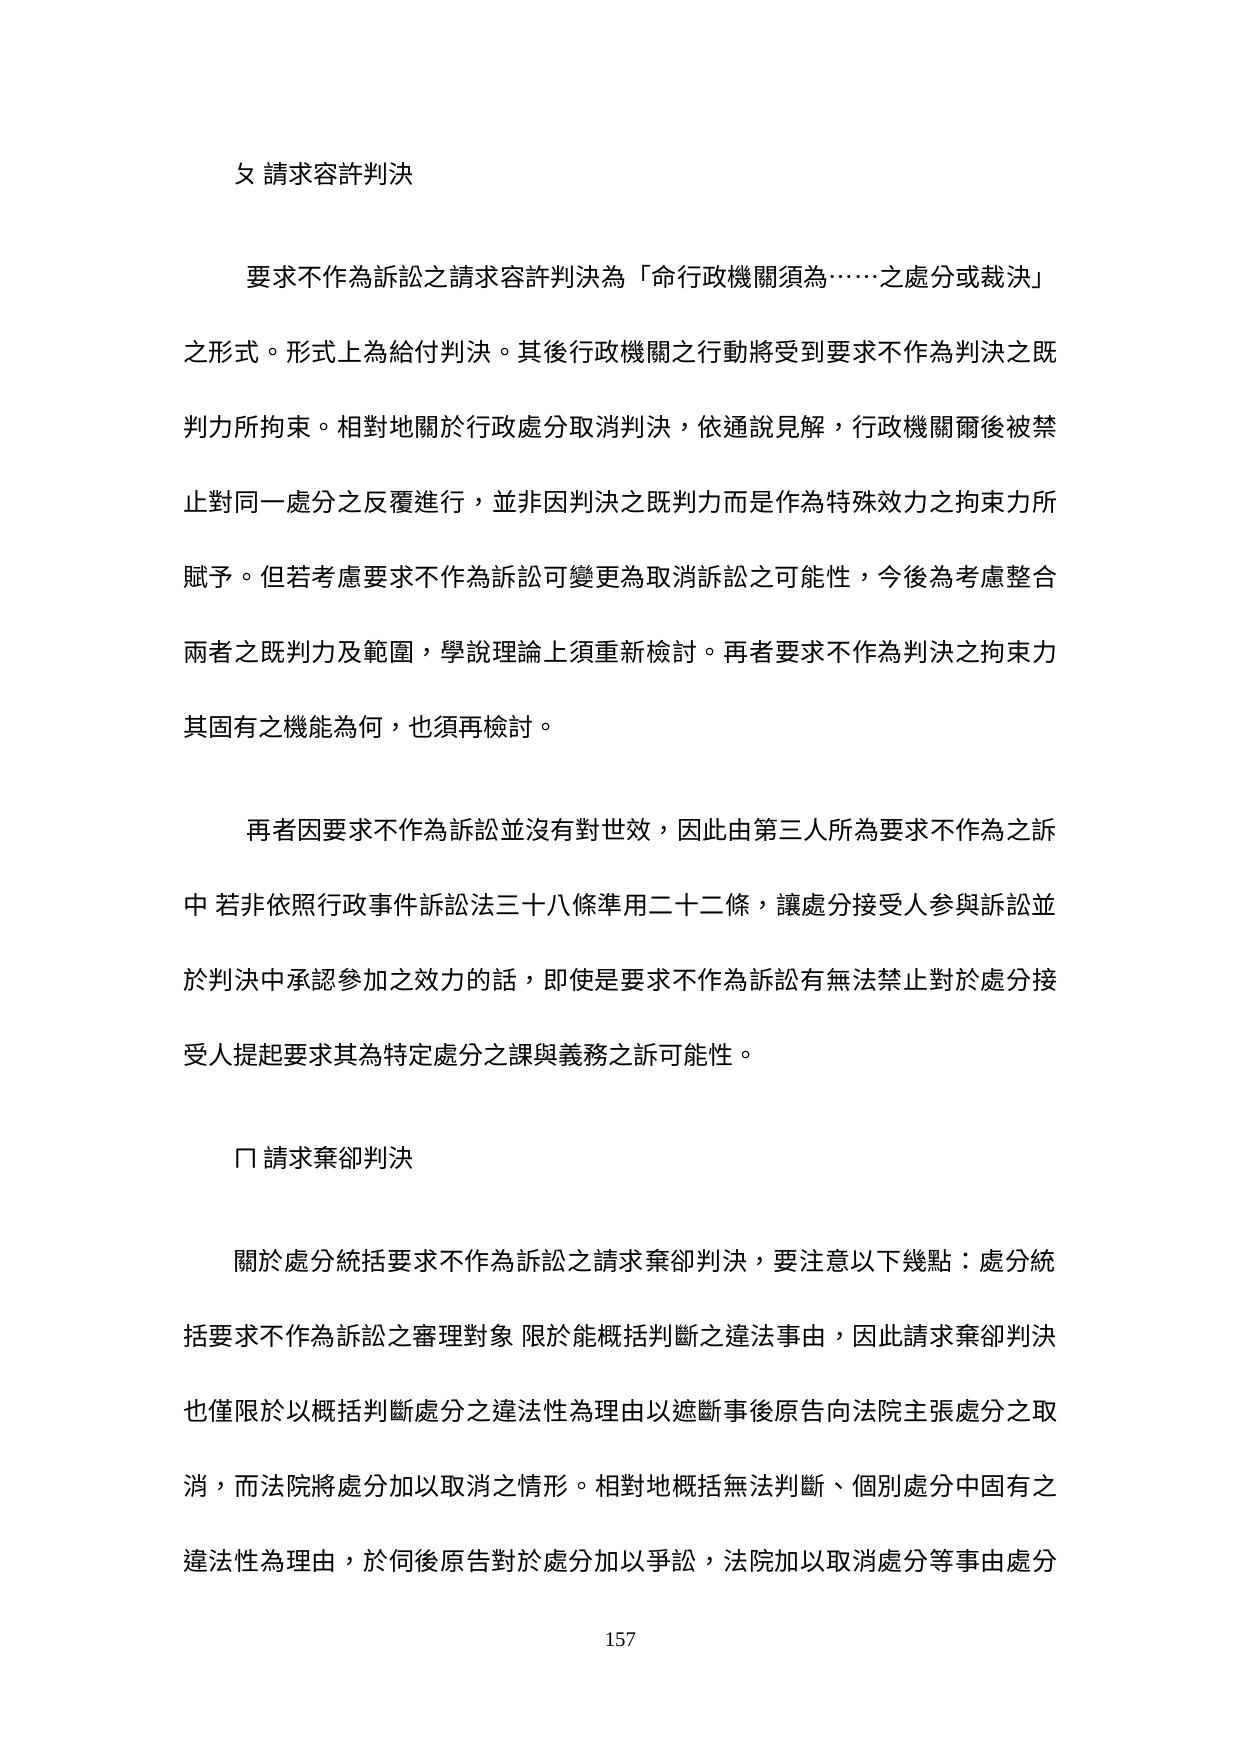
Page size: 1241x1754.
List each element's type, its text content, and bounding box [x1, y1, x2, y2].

text 再者因要求不作為訴訟並沒有對世效，因此由第三人所為要求不作為之訴中 若非依照行政事件訴訟法三十八條準用二十二條，讓處分接受人参與訴訟並於判決中承認參加之效力的話，即使是要求不作為訴訟有無法禁止對於處分接受人提起要求其為特定處分之課與義務之訴可能性。 [183, 803, 1057, 1066]
text ㄆ 請求容許判決 [183, 148, 1057, 185]
text 要求不作為訴訟之請求容許判決為「命行政機關須為……之處分或裁決」之形式。形式上為給付判決。其後行政機關之行動將受到要求不作為判決之既判力所拘束。相對地關於行政處分取消判決，依通說見解，行政機關爾後被禁止對同一處分之反覆進行，並非因判決之既判力而是作為特殊效力之拘束力所賦予。但若考慮要求不作為訴訟可變更為取消訴訟之可能性，今後為考慮整合兩者之既判力及範圍，學說理論上須重新檢討。再者要求不作為判決之拘束力其固有之機能為何，也須再檢討。 [183, 251, 1057, 738]
text ㄇ 請求棄卻判決 [183, 1131, 1057, 1169]
text 關於處分統括要求不作為訴訟之請求棄卻判決，要注意以下幾點：處分統括要求不作為訴訟之審理對象 限於能概括判斷之違法事由，因此請求棄卻判決也僅限於以概括判斷處分之違法性為理由以遮斷事後原告向法院主張處分之取消，而法院將處分加以取消之情形。相對地概括無法判斷、個別處分中固有之違法性為理由，於伺後原告對於處分加以爭訟，法院加以取消處分等事由處分 [183, 1234, 1057, 1572]
